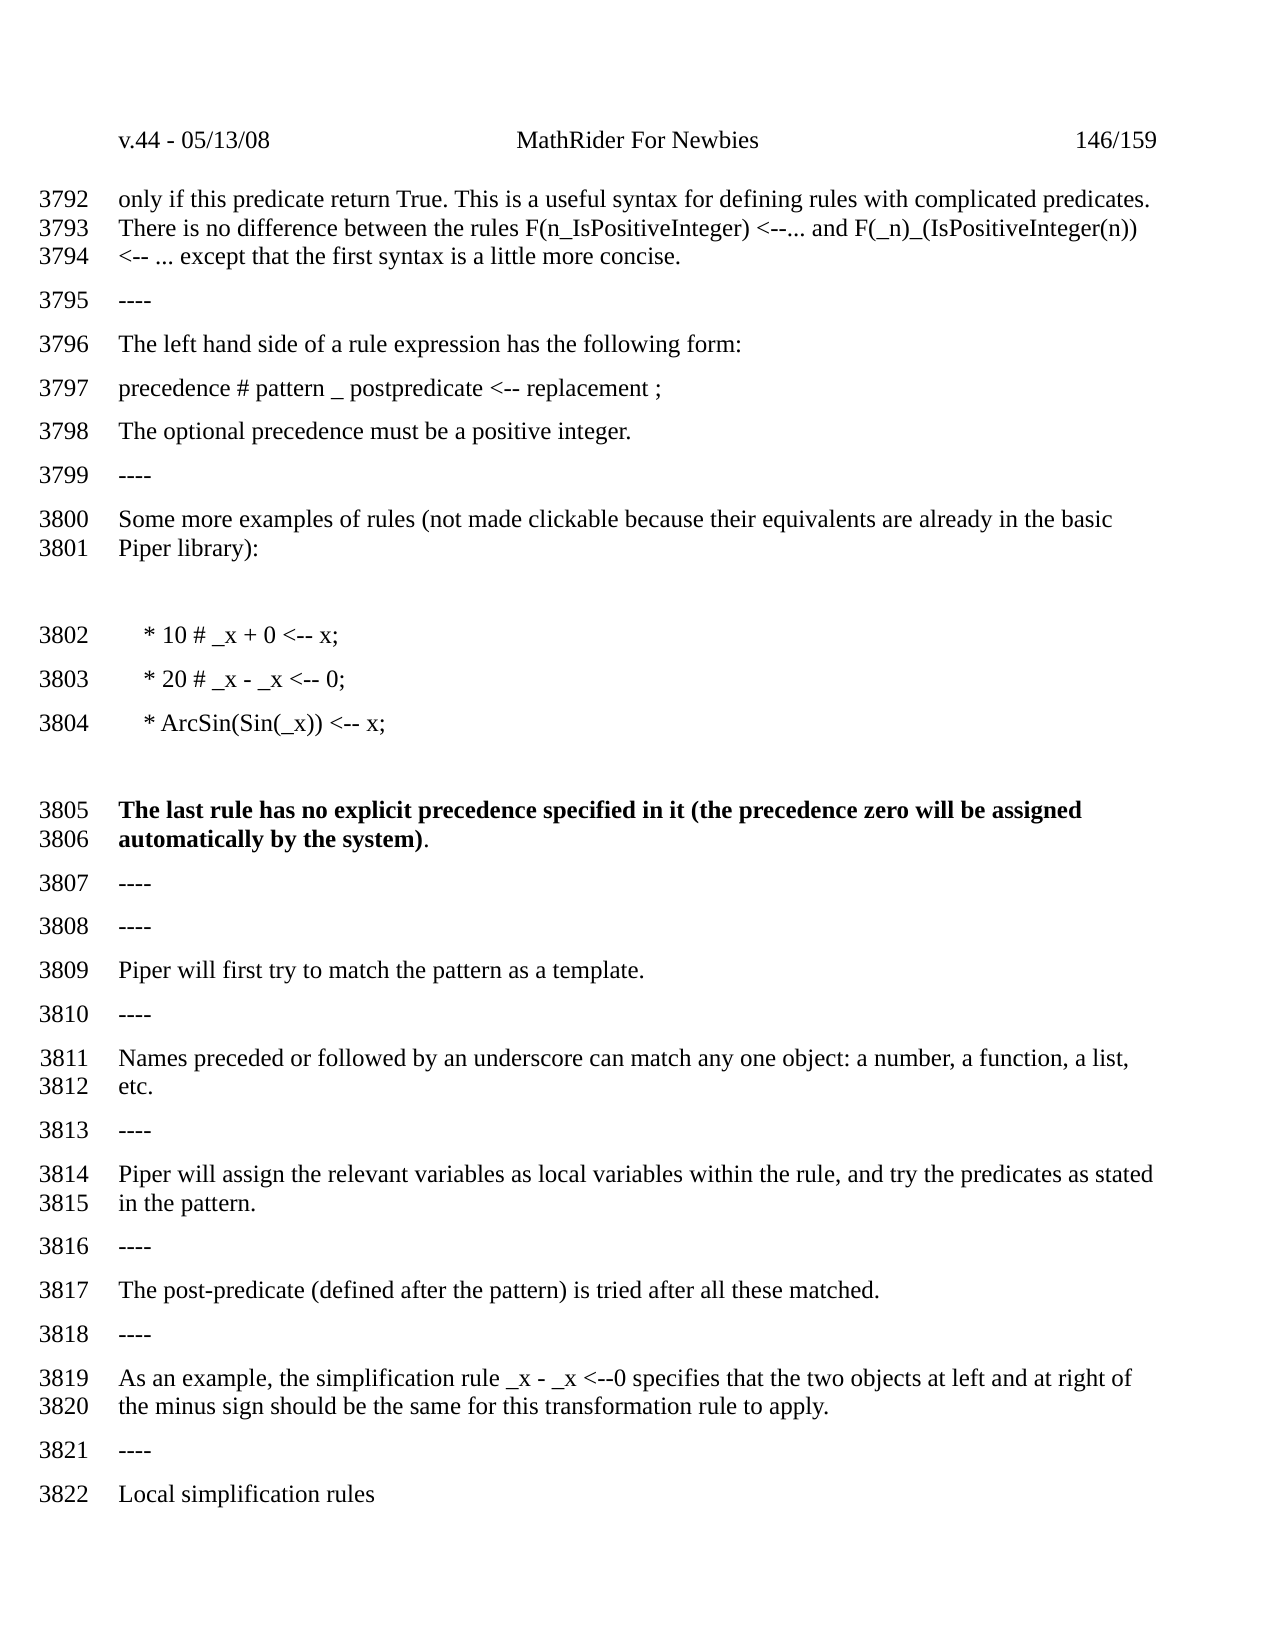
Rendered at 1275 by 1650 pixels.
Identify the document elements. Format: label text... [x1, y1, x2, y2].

text ---- [118, 868, 1157, 896]
text ---- [118, 1231, 1157, 1260]
text Local simplification rules [118, 1479, 1157, 1508]
text * 10 # _x + 0 <-- x; [118, 620, 1157, 649]
text ---- [118, 1435, 1157, 1464]
text ---- [118, 1319, 1157, 1348]
text only if this predicate return True. This is a useful syntax for defining rules with complicated predicates. There is no difference between the rules F(n_IsPositiveInteger) <--... and F(_n)_(IsPositiveInteger(n)) <-- ... except that the first syntax is a little more concise. [118, 184, 1157, 270]
text ---- [118, 285, 1157, 314]
text ---- [118, 999, 1157, 1028]
text Names preceded or followed by an underscore can match any one object: a number, a function, a list, etc. [118, 1043, 1157, 1100]
text The last rule has no explicit precedence specified in it (the precedence zero will be assigned automatically by the system). [118, 795, 1157, 853]
text ---- [118, 911, 1157, 940]
text The left hand side of a rule expression has the following form: [118, 329, 1157, 358]
text The optional precedence must be a positive integer. [118, 416, 1157, 445]
text ---- [118, 460, 1157, 489]
text As an example, the simplification rule _x - _x <--0 specifies that the two objects at left and at right of the minus sign should be the same for this transformation rule to apply. [118, 1363, 1157, 1420]
text Some more examples of rules (not made clickable because their equivalents are already in the basic Piper library): [118, 504, 1157, 561]
text Piper will assign the relevant variables as local variables within the rule, and try the predicates as stated in the pattern. [118, 1159, 1157, 1216]
text precedence # pattern _ postpredicate <-- replacement ; [118, 373, 1157, 401]
text * ArcSin(Sin(_x)) <-- x; [118, 708, 1157, 736]
text The post-predicate (defined after the pattern) is tried after all these matched. [118, 1275, 1157, 1304]
text * 20 # _x - _x <-- 0; [118, 664, 1157, 693]
text Piper will first try to match the pattern as a template. [118, 955, 1157, 984]
text ---- [118, 1115, 1157, 1144]
